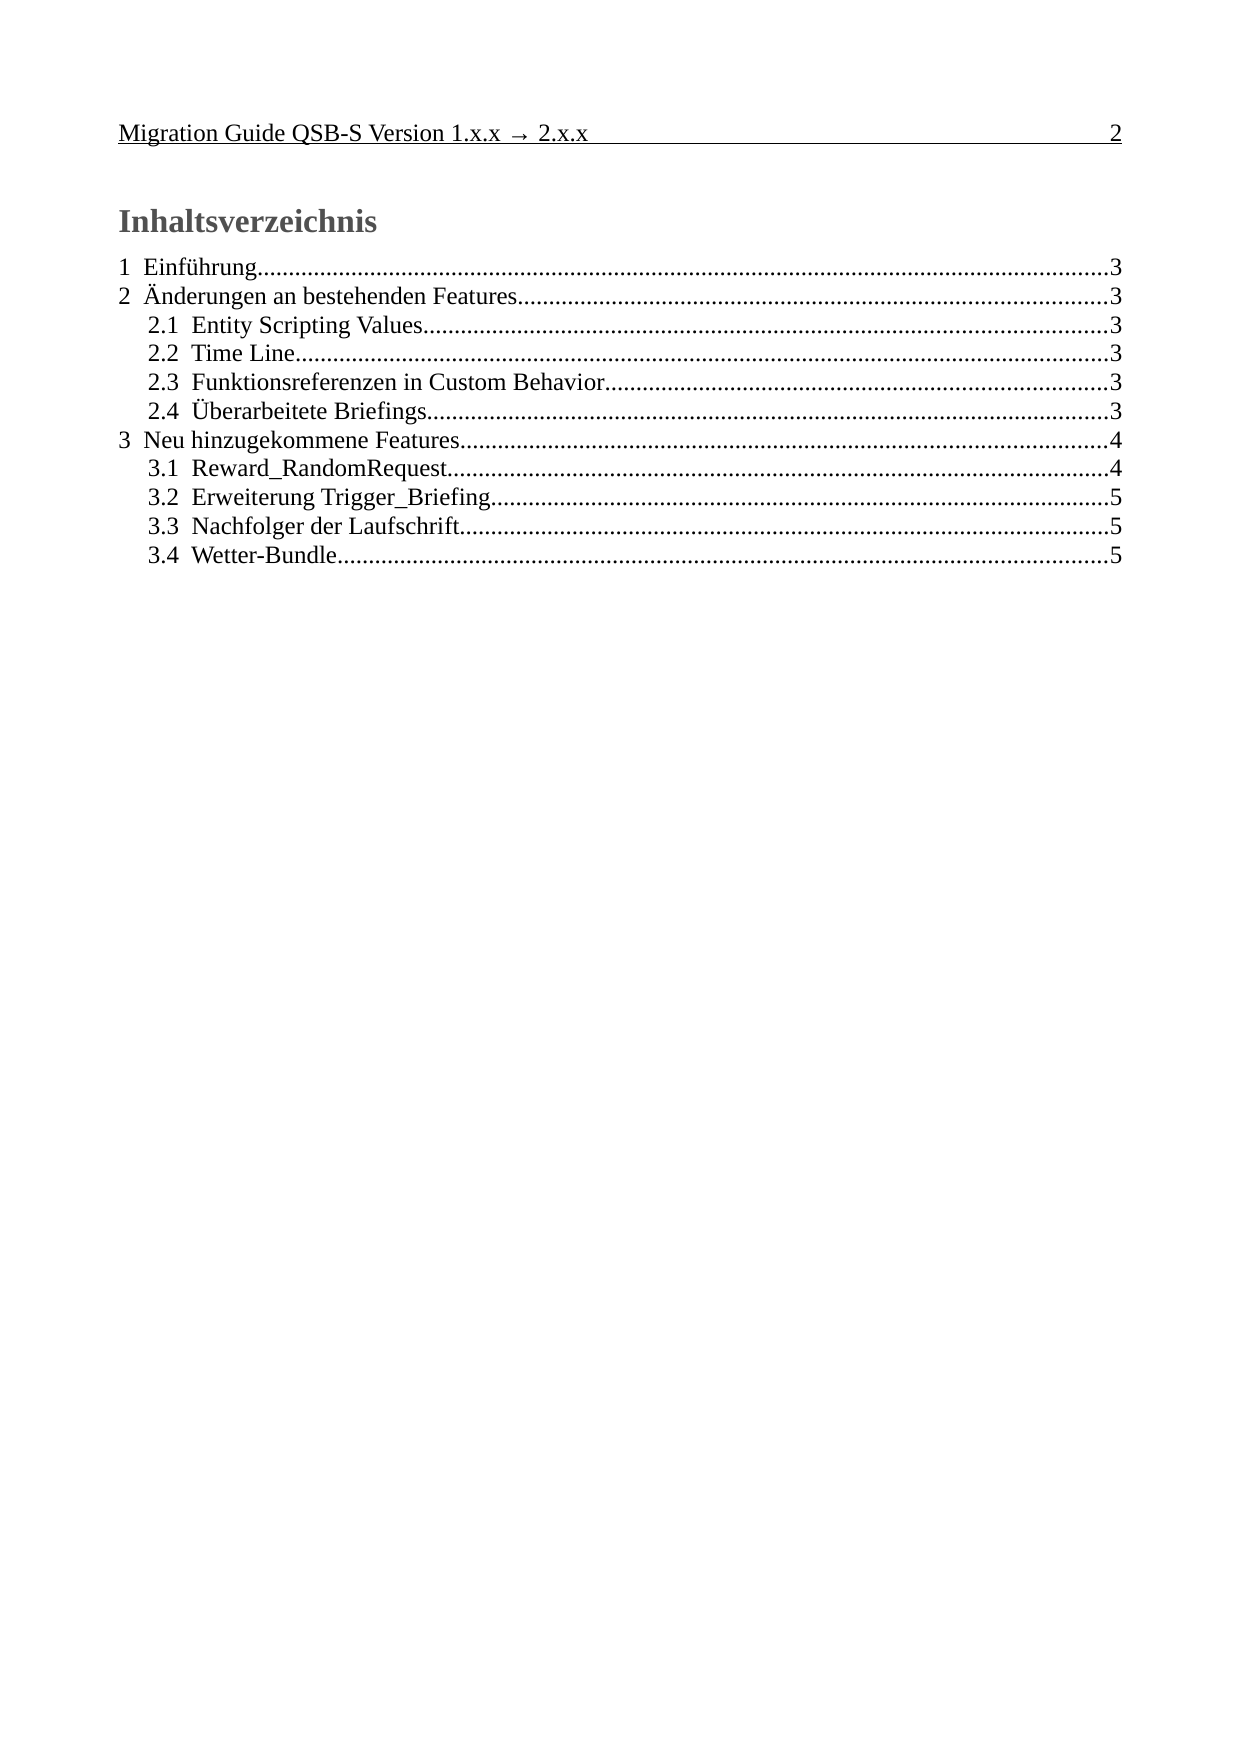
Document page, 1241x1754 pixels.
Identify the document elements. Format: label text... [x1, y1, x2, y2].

text 2.4 Überarbeitete Briefings 3 [148, 396, 1122, 425]
subtitle Inhaltsverzeichnis [118, 201, 1122, 240]
text 3.4 Wetter-Bundle 5 [148, 540, 1122, 568]
text 2.1 Entity Scripting Values 3 [148, 310, 1122, 338]
text 1 Einführung 3 [118, 252, 1122, 281]
text 3.2 Erweiterung Trigger_Briefing 5 [148, 482, 1122, 511]
text 3.1 Reward_RandomRequest 4 [148, 453, 1122, 482]
text 2 Änderungen an bestehenden Features 3 [118, 281, 1122, 310]
text 2.3 Funktionsreferenzen in Custom Behavior 3 [148, 367, 1122, 396]
text 2.2 Time Line 3 [148, 338, 1122, 367]
text 3.3 Nachfolger der Laufschrift 5 [148, 511, 1122, 540]
text 3 Neu hinzugekommene Features 4 [118, 425, 1122, 453]
